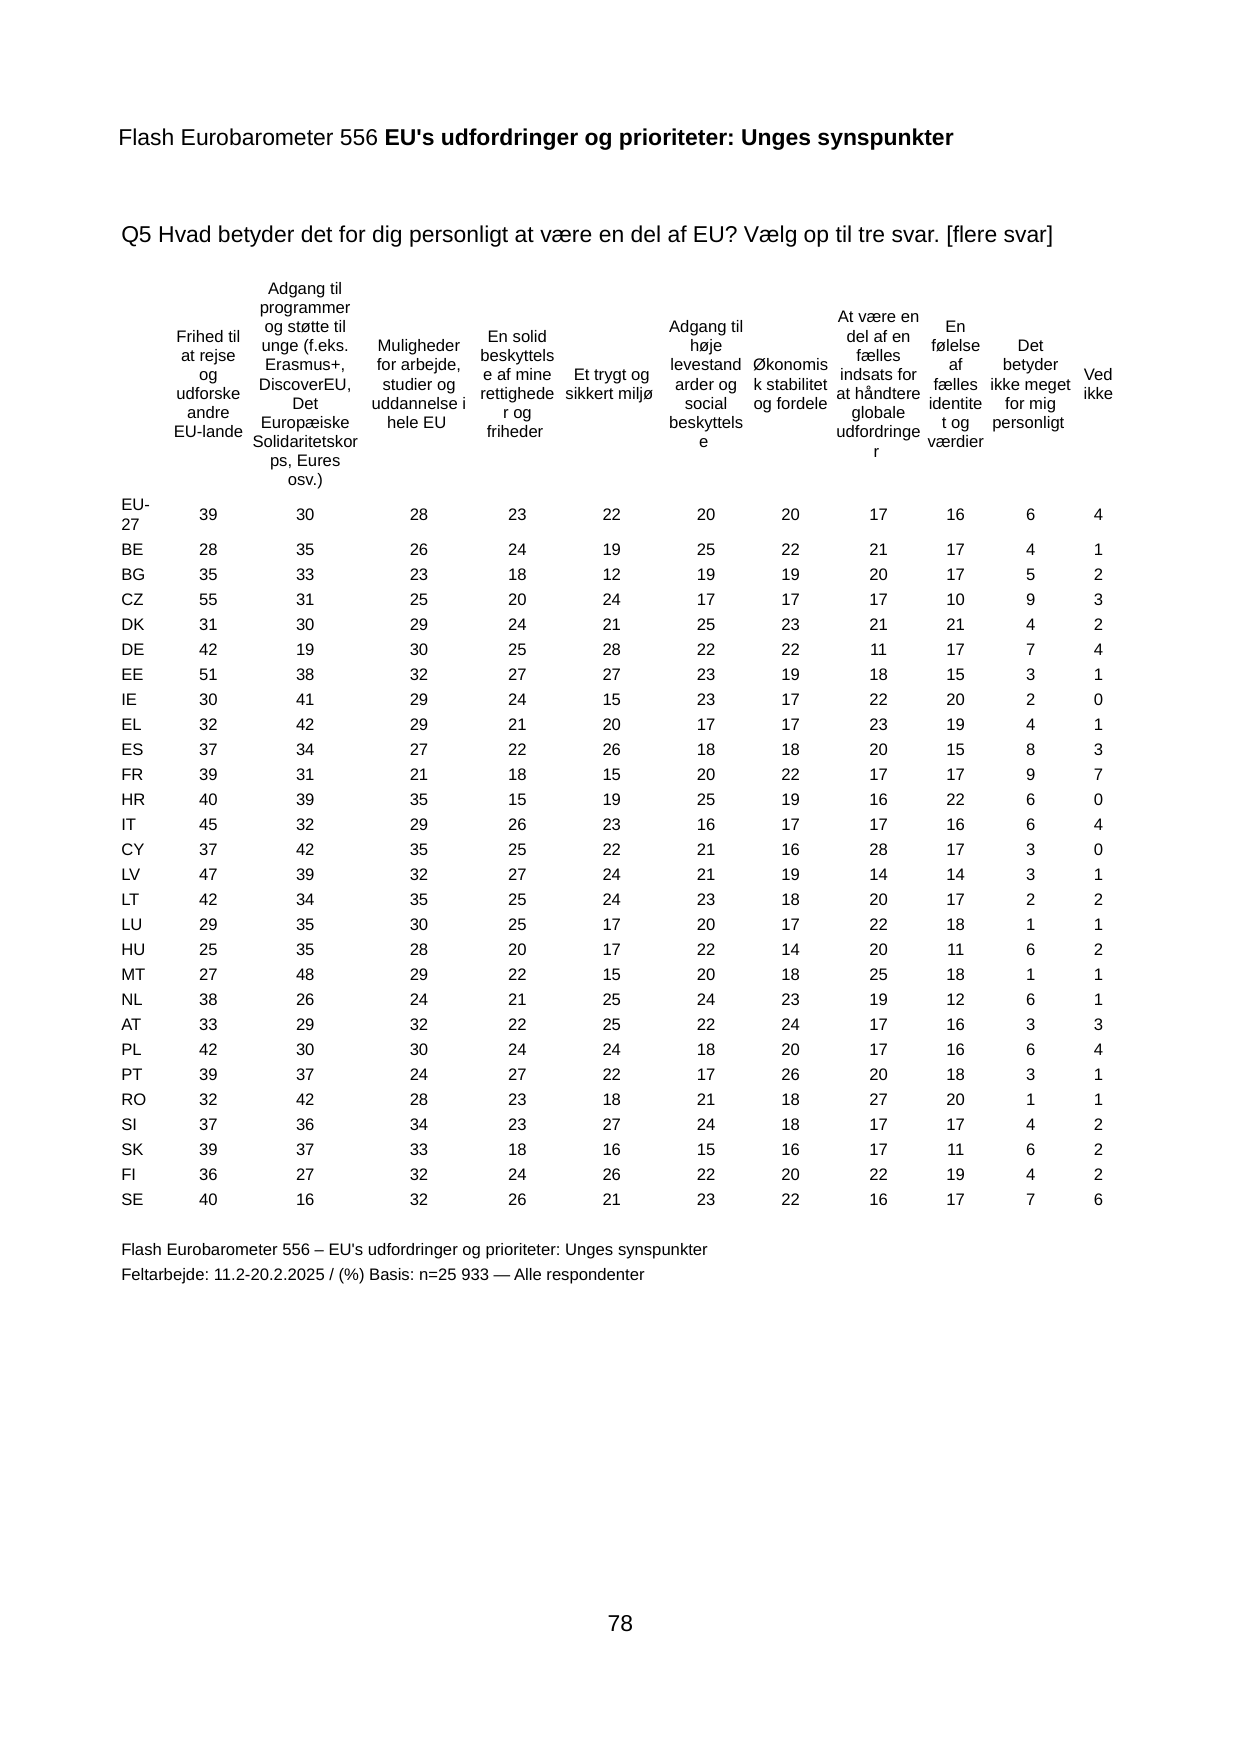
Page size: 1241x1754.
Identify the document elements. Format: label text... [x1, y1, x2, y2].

table_cell 6 [987, 936, 1074, 961]
table_cell 22 [748, 761, 833, 786]
table_cell [248, 1211, 363, 1236]
table_cell 16 [833, 786, 924, 811]
table_cell 20 [664, 761, 748, 786]
table_cell 24 [748, 1011, 833, 1036]
table_cell 25 [664, 611, 748, 636]
table_cell 3 [1074, 586, 1122, 611]
table_cell 12 [924, 986, 987, 1011]
table_cell 2 [1074, 1111, 1122, 1136]
table_cell 12 [559, 561, 664, 586]
table_cell 17 [924, 886, 987, 911]
table_cell 24 [475, 686, 559, 711]
table_cell 24 [475, 611, 559, 636]
table_cell 1 [987, 911, 1074, 936]
table_cell 25 [363, 586, 475, 611]
table_cell FR [118, 761, 169, 786]
table_cell 1 [1074, 1086, 1122, 1111]
table_cell ES [118, 736, 169, 761]
table_cell 6 [987, 786, 1074, 811]
table_cell 27 [248, 1161, 363, 1186]
table_cell 4 [987, 536, 1074, 561]
table_cell 15 [475, 786, 559, 811]
table_cell 30 [248, 1036, 363, 1061]
table_cell 17 [833, 1136, 924, 1161]
table_cell [475, 1211, 559, 1236]
table_cell SI [118, 1111, 169, 1136]
table_cell 2 [1074, 611, 1122, 636]
table_cell 22 [833, 686, 924, 711]
table_cell 21 [924, 611, 987, 636]
table_cell 17 [559, 911, 664, 936]
table_cell [987, 1211, 1074, 1236]
table_cell BG [118, 561, 169, 586]
table_cell 4 [1074, 492, 1122, 536]
table_cell 4 [987, 1111, 1074, 1136]
table_cell 38 [248, 661, 363, 686]
table_cell 14 [748, 936, 833, 961]
table_cell 23 [664, 1186, 748, 1211]
table_cell EL [118, 711, 169, 736]
table_cell 18 [924, 1061, 987, 1086]
table_cell 2 [1074, 561, 1122, 586]
table_cell 26 [559, 1161, 664, 1186]
table_cell 42 [248, 836, 363, 861]
table_cell 22 [748, 536, 833, 561]
table_cell 17 [924, 836, 987, 861]
table_cell 6 [987, 811, 1074, 836]
table_cell 17 [748, 586, 833, 611]
table_cell 20 [475, 936, 559, 961]
table_cell 20 [924, 1086, 987, 1111]
table_cell [475, 251, 559, 276]
table_cell 11 [833, 636, 924, 661]
table_cell [833, 251, 924, 276]
table_cell 25 [559, 1011, 664, 1036]
table_cell 17 [833, 492, 924, 536]
table_cell 32 [169, 711, 247, 736]
table_cell 15 [559, 961, 664, 986]
table_cell 48 [248, 961, 363, 986]
table_cell Adgang til høje levestandarder og social beskyttelse [664, 276, 748, 492]
table_cell 47 [169, 861, 247, 886]
table_cell 16 [924, 1011, 987, 1036]
table_cell 21 [559, 1186, 664, 1211]
table_cell 18 [664, 736, 748, 761]
table_cell 24 [559, 1036, 664, 1061]
table_cell 20 [833, 1061, 924, 1086]
table_cell 1 [987, 1086, 1074, 1111]
table_cell Økonomisk stabilitet og fordele [748, 276, 833, 492]
table_cell 24 [363, 1061, 475, 1086]
table_cell 24 [475, 1161, 559, 1186]
table_cell [169, 1211, 247, 1236]
table_cell 26 [475, 1186, 559, 1211]
table_cell 22 [664, 1161, 748, 1186]
table_cell 25 [833, 961, 924, 986]
table_cell 20 [664, 492, 748, 536]
table_cell 16 [924, 492, 987, 536]
table_cell 20 [748, 492, 833, 536]
table_cell 17 [748, 686, 833, 711]
table_cell 2 [987, 886, 1074, 911]
table_cell 19 [664, 561, 748, 586]
table_cell 22 [748, 1186, 833, 1211]
table_cell 2 [1074, 1136, 1122, 1161]
table_cell 27 [833, 1086, 924, 1111]
table_cell PL [118, 1036, 169, 1061]
table_cell 28 [559, 636, 664, 661]
table_cell 19 [748, 861, 833, 886]
table_cell [559, 251, 664, 276]
table_cell 17 [924, 536, 987, 561]
table_cell 17 [748, 711, 833, 736]
table_cell 31 [248, 761, 363, 786]
table_cell 28 [363, 1086, 475, 1111]
table_cell 33 [363, 1136, 475, 1161]
table_cell 1 [1074, 986, 1122, 1011]
table_cell 1 [1074, 711, 1122, 736]
table_cell [748, 251, 833, 276]
table_cell 37 [169, 836, 247, 861]
table_cell 22 [664, 1011, 748, 1036]
table_cell [363, 1211, 475, 1236]
table_cell 19 [748, 661, 833, 686]
table_cell 17 [924, 636, 987, 661]
table_cell 23 [559, 811, 664, 836]
table_cell 32 [363, 1161, 475, 1186]
table_cell 19 [748, 561, 833, 586]
table_cell [169, 251, 247, 276]
table_cell 39 [248, 786, 363, 811]
table_cell 29 [363, 686, 475, 711]
table_cell 16 [248, 1186, 363, 1211]
table_cell 0 [1074, 786, 1122, 811]
table_cell 17 [924, 761, 987, 786]
table_cell 22 [924, 786, 987, 811]
table_cell 16 [833, 1186, 924, 1211]
table_cell 30 [248, 492, 363, 536]
table_cell 30 [248, 611, 363, 636]
table_cell 23 [664, 686, 748, 711]
table_cell 22 [559, 492, 664, 536]
table_cell 19 [924, 711, 987, 736]
table_cell 25 [475, 836, 559, 861]
table_cell 28 [833, 836, 924, 861]
table_cell 25 [169, 936, 247, 961]
table_cell 22 [664, 636, 748, 661]
table_cell 17 [833, 586, 924, 611]
table_cell 23 [664, 661, 748, 686]
table_cell 29 [363, 711, 475, 736]
table_cell 22 [475, 961, 559, 986]
table_cell 7 [987, 1186, 1074, 1211]
table_cell 18 [475, 761, 559, 786]
table_cell [833, 1211, 924, 1236]
table_cell 21 [664, 836, 748, 861]
table_cell NL [118, 986, 169, 1011]
table_cell 18 [559, 1086, 664, 1111]
table_cell 34 [248, 736, 363, 761]
table_cell HR [118, 786, 169, 811]
table_cell 2 [1074, 1161, 1122, 1186]
table_cell [363, 251, 475, 276]
table_cell 28 [363, 936, 475, 961]
table_cell 17 [833, 1011, 924, 1036]
table_cell 26 [559, 736, 664, 761]
table_cell 17 [559, 936, 664, 961]
table_cell 2 [1074, 886, 1122, 911]
table_cell 18 [748, 736, 833, 761]
table_cell 22 [475, 1011, 559, 1036]
table_cell 16 [924, 1036, 987, 1061]
table_cell 17 [664, 711, 748, 736]
table_cell 24 [664, 1111, 748, 1136]
table_cell 35 [248, 536, 363, 561]
table_cell 35 [169, 561, 247, 586]
table_cell 1 [1074, 961, 1122, 986]
table_cell 30 [363, 636, 475, 661]
table_cell 17 [833, 811, 924, 836]
table_cell CZ [118, 586, 169, 611]
table_cell 42 [169, 636, 247, 661]
table_cell 40 [169, 1186, 247, 1211]
table_cell 28 [363, 492, 475, 536]
table_cell 29 [363, 611, 475, 636]
table_cell 39 [169, 1061, 247, 1086]
table_cell 20 [748, 1036, 833, 1061]
table_cell 19 [833, 986, 924, 1011]
table_cell SK [118, 1136, 169, 1161]
table_cell 37 [248, 1061, 363, 1086]
table_cell CY [118, 836, 169, 861]
table_cell 17 [833, 1036, 924, 1061]
table_cell 20 [833, 886, 924, 911]
table_cell AT [118, 1011, 169, 1036]
table_cell MT [118, 961, 169, 986]
table_cell 1 [1074, 536, 1122, 561]
table_cell 6 [1074, 1186, 1122, 1211]
table_cell 1 [1074, 1061, 1122, 1086]
table_cell [248, 251, 363, 276]
table_cell 35 [363, 836, 475, 861]
table_cell 27 [169, 961, 247, 986]
table_cell 20 [664, 961, 748, 986]
table_cell 23 [664, 886, 748, 911]
table_cell 24 [475, 1036, 559, 1061]
table_cell 23 [475, 1111, 559, 1136]
table_cell 17 [664, 586, 748, 611]
table_cell 27 [475, 661, 559, 686]
table_cell 14 [924, 861, 987, 886]
table_cell 19 [748, 786, 833, 811]
table_cell 1 [987, 961, 1074, 986]
table_cell 38 [169, 986, 247, 1011]
table_cell 18 [748, 1086, 833, 1111]
table_cell [924, 251, 987, 276]
table_cell 22 [833, 1161, 924, 1186]
table_header Q5 Hvad betyder det for dig personligt at være en del af EU? Vælg op til tre svar. [flere svar] [118, 218, 1122, 251]
table_cell Frihed til at rejse og udforske andre EU-lande [169, 276, 247, 492]
table_cell LT [118, 886, 169, 911]
table_cell 29 [169, 911, 247, 936]
table_cell 3 [987, 1011, 1074, 1036]
table_cell 4 [987, 1161, 1074, 1186]
table_cell En solid beskyttelse af mine rettigheder og friheder [475, 276, 559, 492]
table_cell 20 [475, 586, 559, 611]
table_cell 22 [748, 636, 833, 661]
table_cell 18 [475, 561, 559, 586]
table_cell 25 [664, 786, 748, 811]
table_cell 35 [363, 786, 475, 811]
table_cell 24 [559, 586, 664, 611]
table_cell 42 [248, 711, 363, 736]
table_cell 21 [664, 861, 748, 886]
table_cell 1 [1074, 661, 1122, 686]
table_cell 45 [169, 811, 247, 836]
table_cell 17 [924, 1111, 987, 1136]
table_cell 16 [748, 836, 833, 861]
table_cell 0 [1074, 686, 1122, 711]
table_cell PT [118, 1061, 169, 1086]
table_cell RO [118, 1086, 169, 1111]
table_cell 15 [559, 686, 664, 711]
table_cell 32 [363, 1011, 475, 1036]
table_cell [118, 276, 169, 492]
table_cell 18 [748, 886, 833, 911]
table_cell 26 [363, 536, 475, 561]
table_cell 34 [248, 886, 363, 911]
table_cell En følelse af fælles identitet og værdier [924, 276, 987, 492]
table_cell SE [118, 1186, 169, 1211]
table_cell 30 [363, 1036, 475, 1061]
table_cell 27 [559, 661, 664, 686]
table_cell 23 [363, 561, 475, 586]
table_cell Det betyder ikke meget for mig personligt [987, 276, 1074, 492]
table_cell 33 [169, 1011, 247, 1036]
table_cell 15 [664, 1136, 748, 1161]
table_cell [924, 1211, 987, 1236]
table_cell 18 [664, 1036, 748, 1061]
table_cell 11 [924, 1136, 987, 1161]
table_cell 23 [475, 492, 559, 536]
table_cell 36 [248, 1111, 363, 1136]
table_cell 30 [363, 911, 475, 936]
table_cell 34 [363, 1111, 475, 1136]
table_cell 15 [924, 661, 987, 686]
table_cell 22 [833, 911, 924, 936]
table_cell 6 [987, 1036, 1074, 1061]
table_cell 17 [664, 1061, 748, 1086]
table_cell 20 [664, 911, 748, 936]
table_cell 39 [169, 492, 247, 536]
table_cell 18 [475, 1136, 559, 1161]
table_cell LV [118, 861, 169, 886]
table_cell 11 [924, 936, 987, 961]
table_cell 20 [833, 936, 924, 961]
table_cell 2 [987, 686, 1074, 711]
table_cell 17 [748, 911, 833, 936]
table_cell 18 [748, 1111, 833, 1136]
table_cell 16 [559, 1136, 664, 1161]
table_cell 22 [664, 936, 748, 961]
table_cell 19 [924, 1161, 987, 1186]
table_cell IE [118, 686, 169, 711]
table_cell Adgang til programmer og støtte til unge (f.eks. Erasmus+, DiscoverEU, Det Europæiske Solidaritetskorps, Eures osv.) [248, 276, 363, 492]
table_cell EE [118, 661, 169, 686]
table_cell 23 [748, 611, 833, 636]
table_cell 15 [559, 761, 664, 786]
table_cell FI [118, 1161, 169, 1186]
table_cell 55 [169, 586, 247, 611]
table_cell 21 [559, 611, 664, 636]
table_cell IT [118, 811, 169, 836]
table_cell 31 [169, 611, 247, 636]
table_cell 24 [664, 986, 748, 1011]
table_cell 6 [987, 986, 1074, 1011]
table_cell Et trygt og sikkert miljø [559, 276, 664, 492]
table_cell 14 [833, 861, 924, 886]
table_cell 20 [748, 1161, 833, 1186]
table_cell 35 [363, 886, 475, 911]
table_cell 19 [248, 636, 363, 661]
table_cell 20 [833, 561, 924, 586]
table_cell 17 [833, 761, 924, 786]
table_cell 37 [169, 736, 247, 761]
table_cell 27 [475, 861, 559, 886]
table_cell 29 [248, 1011, 363, 1036]
table_cell 7 [987, 636, 1074, 661]
table_cell Ved ikke [1074, 276, 1122, 492]
table_cell [748, 1211, 833, 1236]
table_cell Feltarbejde: 11.2-20.2.2025 / (%) Basis: n=25 933 — Alle respondenter [118, 1261, 1122, 1286]
table_cell 30 [169, 686, 247, 711]
table_cell 25 [559, 986, 664, 1011]
table_cell 3 [987, 836, 1074, 861]
table_cell 2 [1074, 936, 1122, 961]
table_cell 17 [924, 1186, 987, 1211]
table_cell 19 [559, 536, 664, 561]
table_cell 25 [475, 911, 559, 936]
table_cell LU [118, 911, 169, 936]
table_cell 3 [987, 1061, 1074, 1086]
table_cell 25 [475, 636, 559, 661]
table_cell 40 [169, 786, 247, 811]
table_cell 37 [248, 1136, 363, 1161]
table_cell 18 [924, 911, 987, 936]
table_cell 21 [664, 1086, 748, 1111]
table_cell 41 [248, 686, 363, 711]
table_cell 1 [1074, 911, 1122, 936]
table_cell 32 [363, 861, 475, 886]
table_cell [118, 1211, 169, 1236]
table_cell 6 [987, 1136, 1074, 1161]
table_cell 23 [833, 711, 924, 736]
table_cell 28 [169, 536, 247, 561]
table_cell 17 [748, 811, 833, 836]
table_cell 9 [987, 761, 1074, 786]
table_cell 15 [924, 736, 987, 761]
table_cell 26 [748, 1061, 833, 1086]
table_cell 32 [169, 1086, 247, 1111]
table_cell 21 [475, 711, 559, 736]
table_cell 18 [833, 661, 924, 686]
table_cell 3 [1074, 736, 1122, 761]
table_cell 24 [559, 886, 664, 911]
table_cell 36 [169, 1161, 247, 1186]
table_cell 4 [987, 611, 1074, 636]
table_cell 23 [475, 1086, 559, 1111]
table_cell 33 [248, 561, 363, 586]
table_cell 16 [664, 811, 748, 836]
table_cell 24 [363, 986, 475, 1011]
table_cell 17 [833, 1111, 924, 1136]
table_cell 39 [169, 761, 247, 786]
table_cell 10 [924, 586, 987, 611]
table_cell 22 [475, 736, 559, 761]
table_cell 32 [363, 1186, 475, 1211]
table_cell 37 [169, 1111, 247, 1136]
table_cell 24 [559, 861, 664, 886]
table_cell Flash Eurobarometer 556 – EU's udfordringer og prioriteter: Unges synspunkter [118, 1236, 1122, 1261]
table_cell 29 [363, 811, 475, 836]
table_cell [664, 251, 748, 276]
table_cell BE [118, 536, 169, 561]
table_cell 22 [559, 1061, 664, 1086]
table_cell Muligheder for arbejde, studier og uddannelse i hele EU [363, 276, 475, 492]
table_cell 24 [475, 536, 559, 561]
table_cell 39 [248, 861, 363, 886]
table_cell 21 [833, 536, 924, 561]
table_cell 27 [475, 1061, 559, 1086]
table_cell 4 [987, 711, 1074, 736]
table_cell 16 [924, 811, 987, 836]
table_cell 35 [248, 911, 363, 936]
table_cell EU-27 [118, 492, 169, 536]
table_cell 26 [475, 811, 559, 836]
table_cell 17 [924, 561, 987, 586]
table_cell 20 [924, 686, 987, 711]
table_cell 42 [169, 886, 247, 911]
table_cell 22 [559, 836, 664, 861]
table_cell [664, 1211, 748, 1236]
table_cell 4 [1074, 811, 1122, 836]
table_cell DK [118, 611, 169, 636]
table_cell 0 [1074, 836, 1122, 861]
table_cell 3 [987, 661, 1074, 686]
table_cell 9 [987, 586, 1074, 611]
table_cell 27 [363, 736, 475, 761]
table_cell 21 [833, 611, 924, 636]
table_cell 7 [1074, 761, 1122, 786]
table_cell DE [118, 636, 169, 661]
table_cell 20 [559, 711, 664, 736]
table_cell 42 [248, 1086, 363, 1111]
table_cell 42 [169, 1036, 247, 1061]
table_cell HU [118, 936, 169, 961]
table_cell 20 [833, 736, 924, 761]
table_cell 3 [1074, 1011, 1122, 1036]
table_cell 5 [987, 561, 1074, 586]
table_cell [1074, 251, 1122, 276]
table_cell 23 [748, 986, 833, 1011]
table_cell 4 [1074, 636, 1122, 661]
table_cell 18 [748, 961, 833, 986]
table_cell 21 [363, 761, 475, 786]
table_cell [987, 251, 1074, 276]
table_cell 39 [169, 1136, 247, 1161]
table_cell 51 [169, 661, 247, 686]
table_cell 26 [248, 986, 363, 1011]
table_cell 25 [664, 536, 748, 561]
table_cell 16 [748, 1136, 833, 1161]
table_cell 35 [248, 936, 363, 961]
table_cell 4 [1074, 1036, 1122, 1061]
table_cell [559, 1211, 664, 1236]
table_cell 19 [559, 786, 664, 811]
table_cell 3 [987, 861, 1074, 886]
table_cell 1 [1074, 861, 1122, 886]
table_cell At være en del af en fælles indsats for at håndtere globale udfordringer [833, 276, 924, 492]
table_cell 32 [363, 661, 475, 686]
table_cell [1074, 1211, 1122, 1236]
table_cell 21 [475, 986, 559, 1011]
table_cell 27 [559, 1111, 664, 1136]
table_cell 25 [475, 886, 559, 911]
table_cell 31 [248, 586, 363, 611]
table_cell 29 [363, 961, 475, 986]
table_cell 18 [924, 961, 987, 986]
table_cell [118, 251, 169, 276]
table_cell 8 [987, 736, 1074, 761]
table_cell 6 [987, 492, 1074, 536]
table_cell 32 [248, 811, 363, 836]
